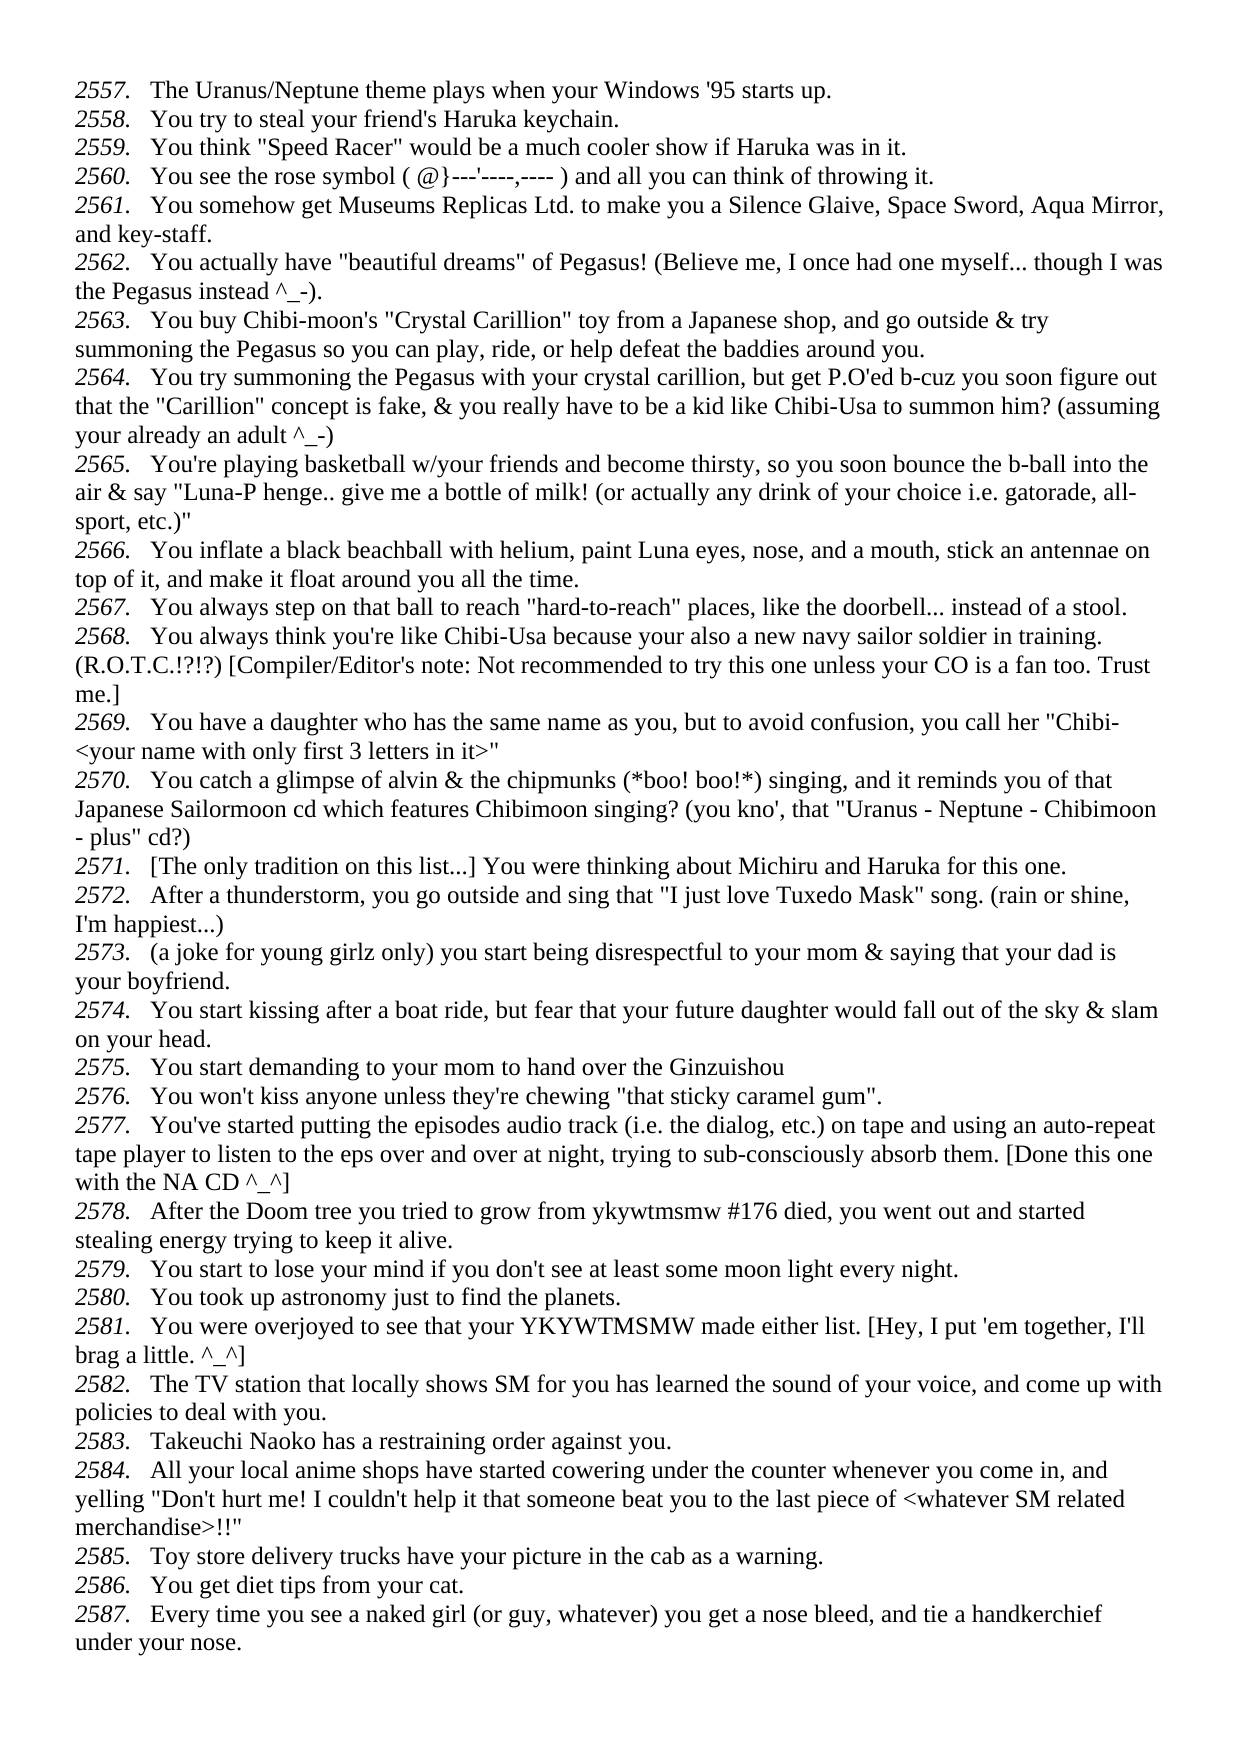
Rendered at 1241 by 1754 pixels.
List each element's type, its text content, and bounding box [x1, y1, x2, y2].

list You inflate a black beachball with helium, paint Luna eyes, nose, and a mouth, stick an antennae on top of it, and make it float around you all the time. [75, 535, 1165, 592]
list You have a daughter who has the same name as you, but to avoid confusion, you call her "Chibi-<your name with only first 3 letters in it>" [75, 707, 1165, 765]
list Toy store delivery trucks have your picture in the cab as a warning. [75, 1541, 1165, 1570]
list You've started putting the episodes audio track (i.e. the dialog, etc.) on tape and using an auto-repeat tape player to listen to the eps over and over at night, trying to sub-consciously absorb them. [Done this one with the NA CD ^_^] [75, 1110, 1165, 1196]
list Every time you see a naked girl (or guy, whatever) you get a nose bleed, and tie a handkerchief under your nose. [75, 1599, 1165, 1656]
list You start kissing after a boat ride, but fear that your future daughter would fall out of the sky & slam on your head. [75, 995, 1165, 1052]
list You think "Speed Racer" would be a much cooler show if Haruka was in it. [75, 132, 1165, 161]
list You somehow get Museums Replicas Ltd. to make you a Silence Glaive, Space Sword, Aqua Mirror, and key-staff. [75, 190, 1165, 247]
list After the Doom tree you tried to grow from ykywtmsmw #176 died, you went out and started stealing energy trying to keep it alive. [75, 1196, 1165, 1254]
list You start to lose your mind if you don't see at least some moon light every night. [75, 1254, 1165, 1282]
list You actually have "beautiful dreams" of Pegasus! (Believe me, I once had one myself... though I was the Pegasus instead ^_-). [75, 247, 1165, 305]
list [The only tradition on this list...] You were thinking about Michiru and Haruka for this one. [75, 851, 1165, 880]
list You start demanding to your mom to hand over the Ginzuishou [75, 1052, 1165, 1081]
list All your local anime shops have started cowering under the counter whenever you come in, and yelling "Don't hurt me! I couldn't help it that someone beat you to the last piece of <whatever SM related merchandise>!!" [75, 1455, 1165, 1541]
list You catch a glimpse of alvin & the chipmunks (*boo! boo!*) singing, and it reminds you of that Japanese Sailormoon cd which features Chibimoon singing? (you kno', that "Uranus - Neptune - Chibimoon - plus" cd?) [75, 765, 1165, 851]
list You get diet tips from your cat. [75, 1570, 1165, 1599]
list You try to steal your friend's Haruka keychain. [75, 104, 1165, 132]
list You took up astronomy just to find the planets. [75, 1282, 1165, 1311]
list The Uranus/Neptune theme plays when your Windows '95 starts up. [75, 75, 1165, 104]
list You were overjoyed to see that your YKYWTMSMW made either list. [Hey, I put 'em together, I'll brag a little. ^_^] [75, 1311, 1165, 1369]
list After a thunderstorm, you go outside and sing that "I just love Tuxedo Mask" song. (rain or shine, I'm happiest...) [75, 880, 1165, 937]
list You won't kiss anyone unless they're chewing "that sticky caramel gum". [75, 1081, 1165, 1110]
list You try summoning the Pegasus with your crystal carillion, but get P.O'ed b-cuz you soon figure out that the "Carillion" concept is fake, & you really have to be a kid like Chibi-Usa to summon him? (assuming your already an adult ^_-) [75, 362, 1165, 449]
list You buy Chibi-moon's "Crystal Carillion" toy from a Japanese shop, and go outside & try summoning the Pegasus so you can play, ride, or help defeat the baddies around you. [75, 305, 1165, 362]
list You always think you're like Chibi-Usa because your also a new navy sailor soldier in training. (R.O.T.C.!?!?) [Compiler/Editor's note: Not recommended to try this one unless your CO is a fan too. Trust me.] [75, 621, 1165, 707]
list You're playing basketball w/your friends and become thirsty, so you soon bounce the b-ball into the air & say "Luna-P henge.. give me a bottle of milk! (or actually any drink of your choice i.e. gatorade, all-sport, etc.)" [75, 449, 1165, 535]
list You see the rose symbol ( @}---'----,---- ) and all you can think of throwing it. [75, 161, 1165, 190]
list You always step on that ball to reach "hard-to-reach" places, like the doorbell... instead of a stool. [75, 592, 1165, 621]
list Takeuchi Naoko has a restraining order against you. [75, 1426, 1165, 1455]
list The TV station that locally shows SM for you has learned the sound of your voice, and come up with policies to deal with you. [75, 1369, 1165, 1426]
list (a joke for young girlz only) you start being disrespectful to your mom & saying that your dad is your boyfriend. [75, 937, 1165, 995]
